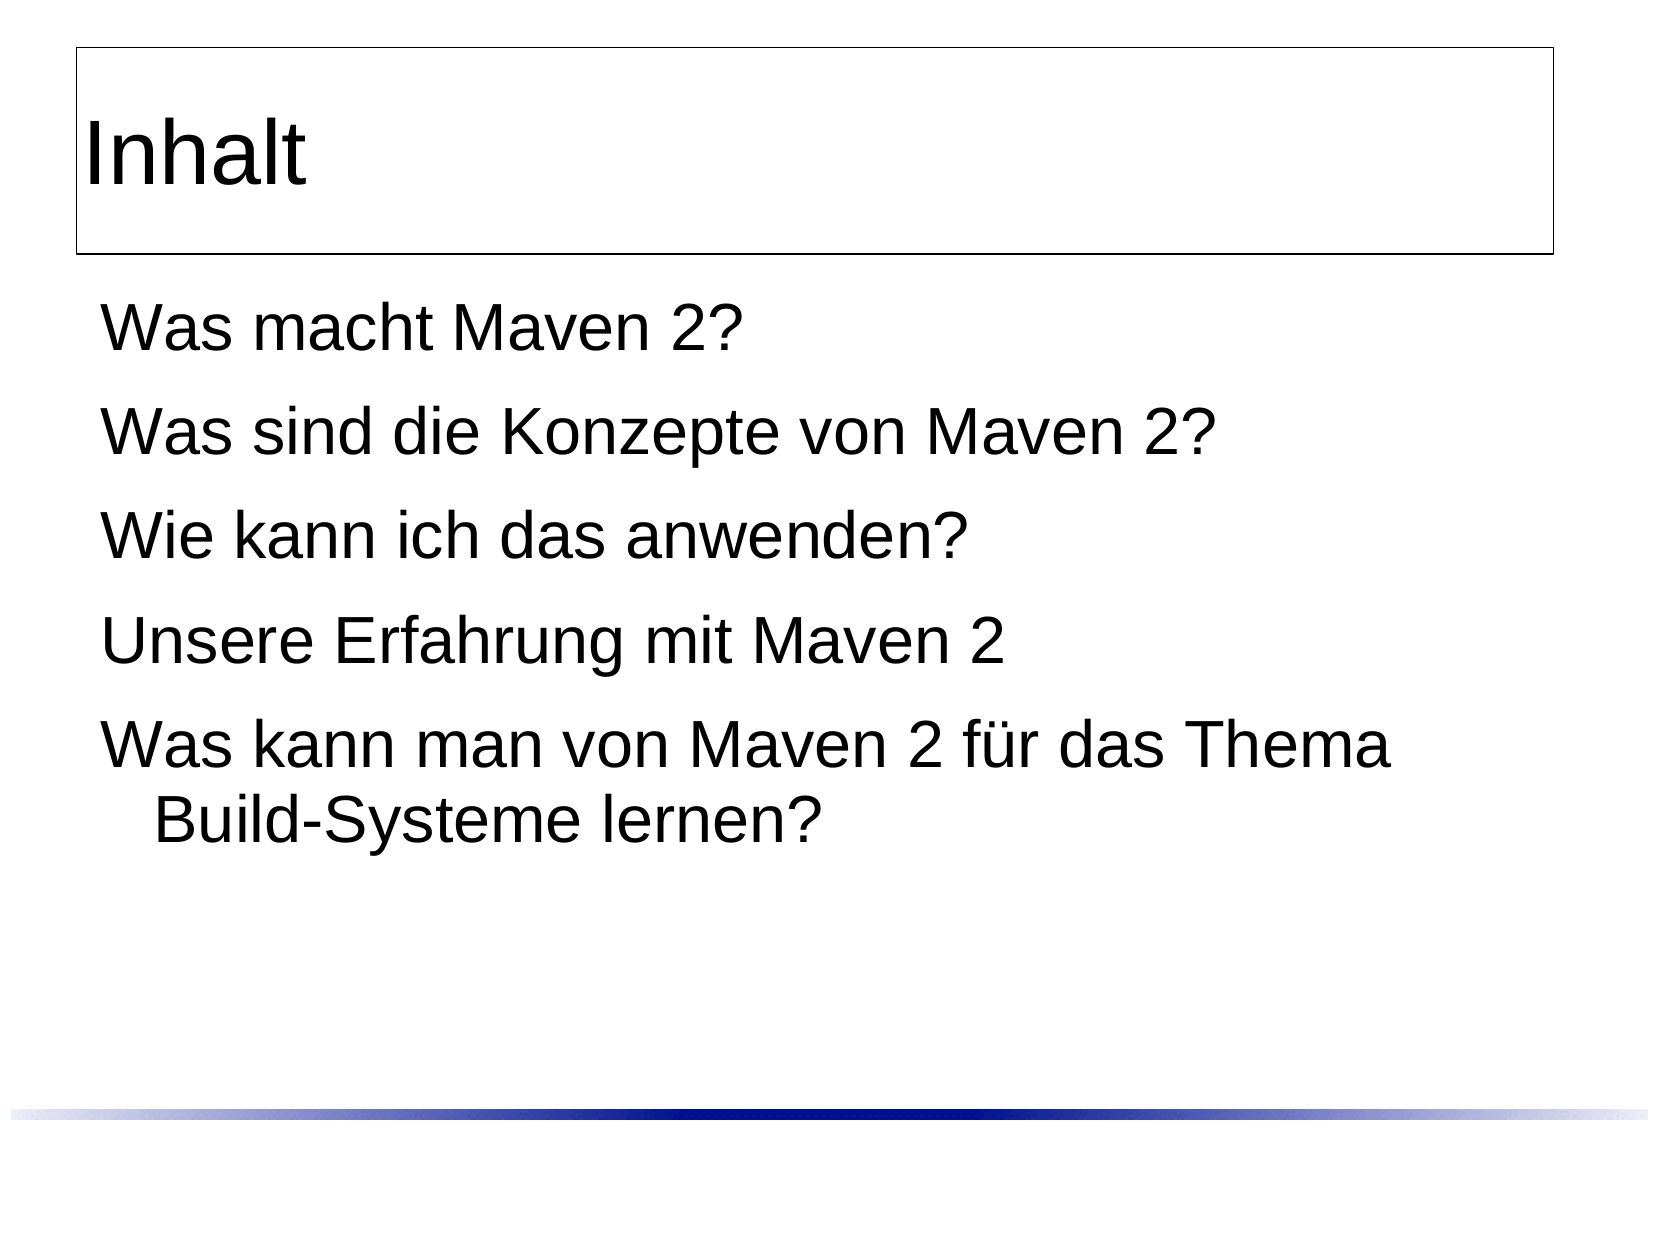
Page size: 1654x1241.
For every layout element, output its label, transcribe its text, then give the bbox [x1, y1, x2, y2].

picture [11, 1109, 1648, 1120]
list Was macht Maven 2? Was sind die Konzepte von Maven 2? Wie kann ich das anwenden? Unsere Erfahrung mit Maven 2 Was kann man von Maven 2 für das Thema Build-Systeme lernen? [82, 290, 1571, 857]
title Inhalt [82, 49, 1571, 257]
